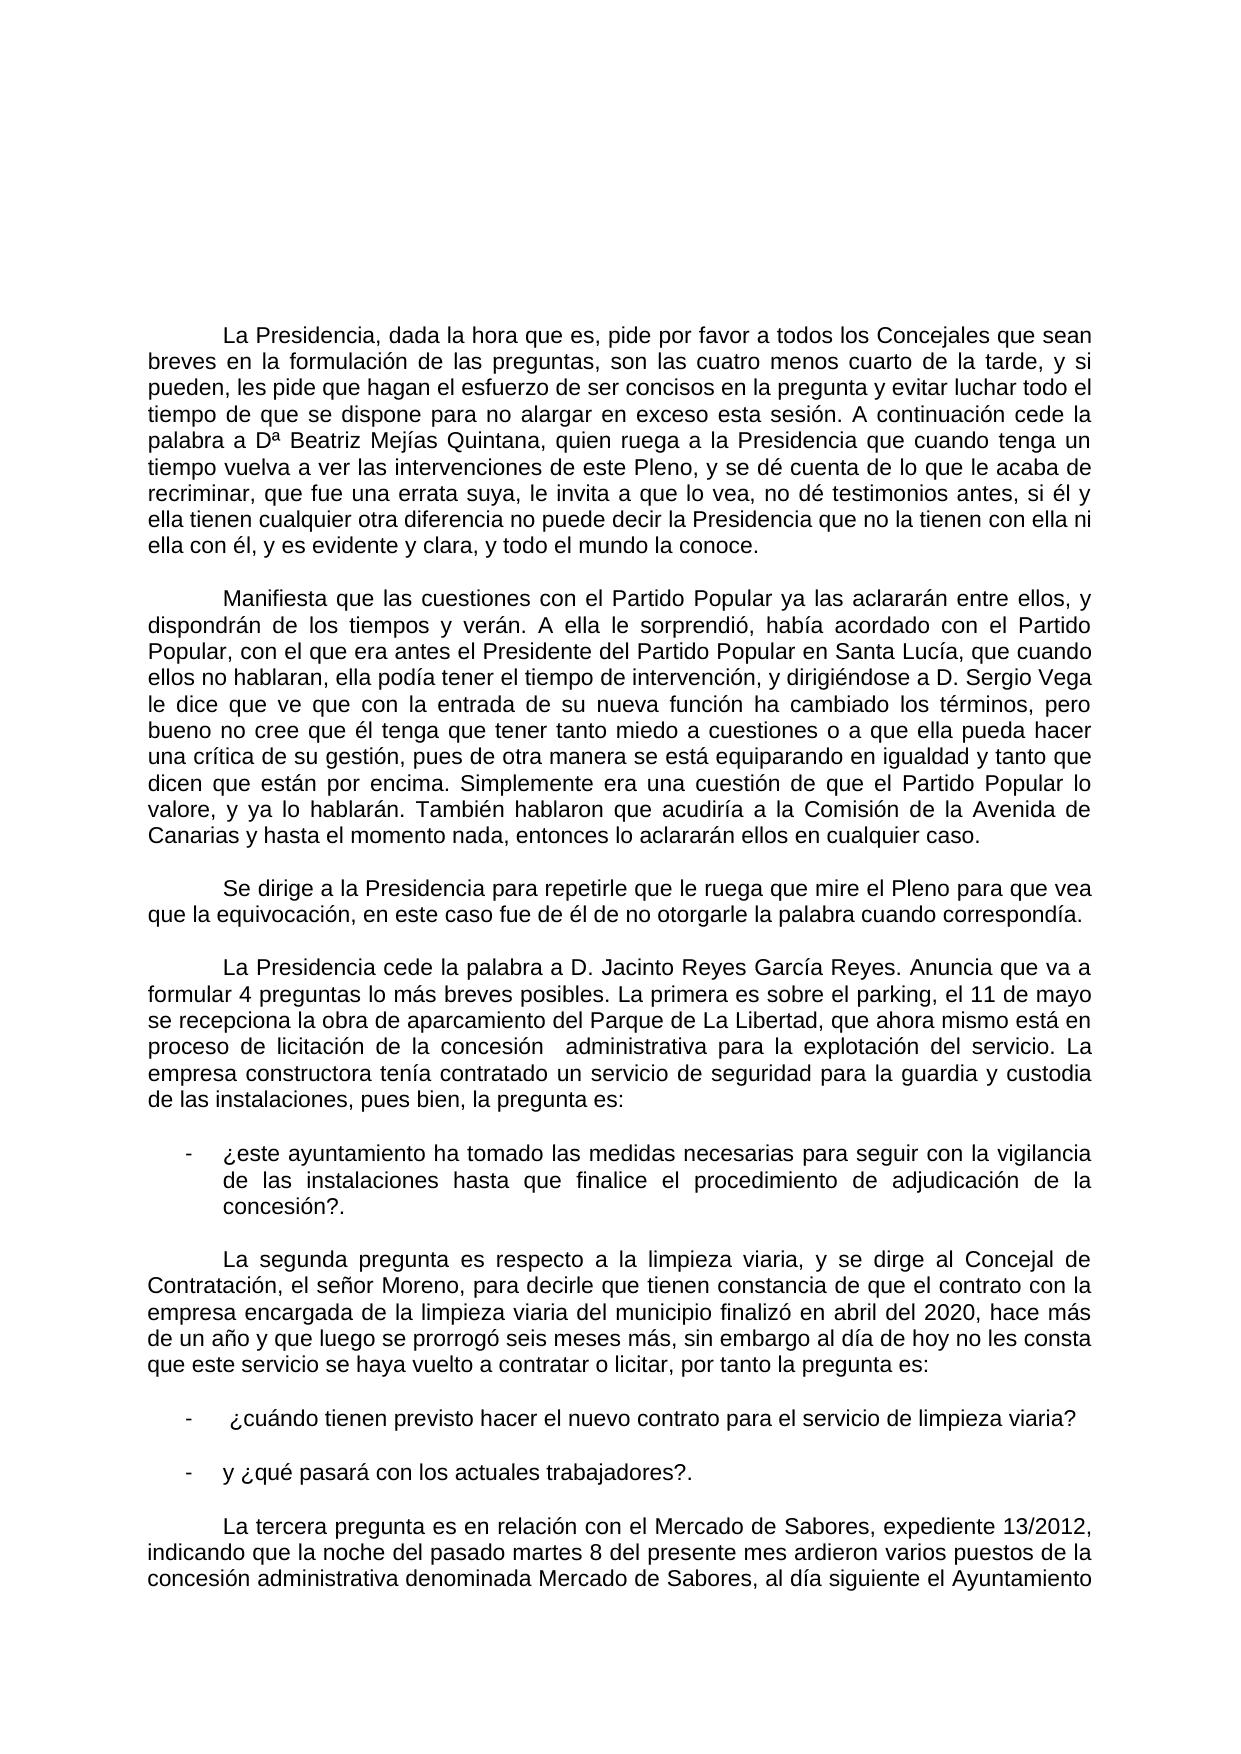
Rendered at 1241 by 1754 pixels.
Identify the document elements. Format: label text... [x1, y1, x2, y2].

list ¿este ayuntamiento ha tomado las medidas necesarias para seguir con la vigilancia de las instalaciones hasta que finalice el procedimiento de adjudicación de la concesión?. [185, 1139, 1092, 1219]
text Manifiesta que las cuestiones con el Partido Popular ya las aclararán entre ellos, y dispondrán de los tiempos y verán. A ella le sorprendió, había acordado con el Partido Popular, con el que era antes el Presidente del Partido Popular en Santa Lucía, que cuando ellos no hablaran, ella podía tener el tiempo de intervención, y dirigiéndose a D. Sergio Vega le dice que ve que con la entrada de su nueva función ha cambiado los términos, pero bueno no cree que él tenga que tener tanto miedo a cuestiones o a que ella pueda hacer una crítica de su gestión, pues de otra manera se está equiparando en igualdad y tanto que dicen que están por encima. Simplemente era una cuestión de que el Partido Popular lo valore, y ya lo hablarán. También hablaron que acudiría a la Comisión de la Avenida de Canarias y hasta el momento nada, entonces lo aclararán ellos en cualquier caso. [148, 585, 1092, 849]
list ¿cuándo tienen previsto hacer el nuevo contrato para el servicio de limpieza viaria? [185, 1404, 1092, 1432]
text La segunda pregunta es respecto a la limpieza viaria, y se dirge al Concejal de Contratación, el señor Moreno, para decirle que tienen constancia de que el contrato con la empresa encargada de la limpieza viaria del municipio finalizó en abril del 2020, hace más de un año y que luego se prorrogó seis meses más, sin embargo al día de hoy no les consta que este servicio se haya vuelto a contratar o licitar, por tanto la pregunta es: [147, 1246, 1092, 1377]
text La Presidencia cede la palabra a D. Jacinto Reyes García Reyes. Anuncia que va a formular 4 preguntas lo más breves posibles. La primera es sobre el parking, el 11 de mayo se recepciona la obra de aparcamiento del Parque de La Libertad, que ahora mismo está en proceso de licitación de la concesión administrativa para la explotación del servicio. La empresa constructora tenía contratado un servicio de seguridad para la guardia y custodia de las instalaciones, pues bien, la pregunta es: [148, 954, 1092, 1112]
text La Presidencia, dada la hora que es, pide por favor a todos los Concejales que sean breves en la formulación de las preguntas, son las cuatro menos cuarto de la tarde, y si pueden, les pide que hagan el esfuerzo de ser concisos en la pregunta y evitar luchar todo el tiempo de que se dispone para no alargar en exceso esta sesión. A continuación cede la palabra a Dª Beatriz Mejías Quintana, quien ruega a la Presidencia que cuando tenga un tiempo vuelva a ver las intervenciones de este Pleno, y se dé cuenta de lo que le acaba de recriminar, que fue una errata suya, le invita a que lo vea, no dé testimonios antes, si él y ella tienen cualquier otra diferencia no puede decir la Presidencia que no la tienen con ella ni ella con él, y es evidente y clara, y todo el mundo la conoce. [148, 322, 1092, 559]
text La tercera pregunta es en relación con el Mercado de Sabores, expediente 13/2012, indicando que la noche del pasado martes 8 del presente mes ardieron varios puestos de la concesión administrativa denominada Mercado de Sabores, al día siguiente el Ayuntamiento [147, 1513, 1092, 1592]
list y ¿qué pasará con los actuales trabajadores?. [185, 1458, 1092, 1486]
text Se dirige a la Presidencia para repetirle que le ruega que mire el Pleno para que vea que la equivocación, en este caso fue de él de no otorgarle la palabra cuando correspondía. [148, 875, 1092, 928]
